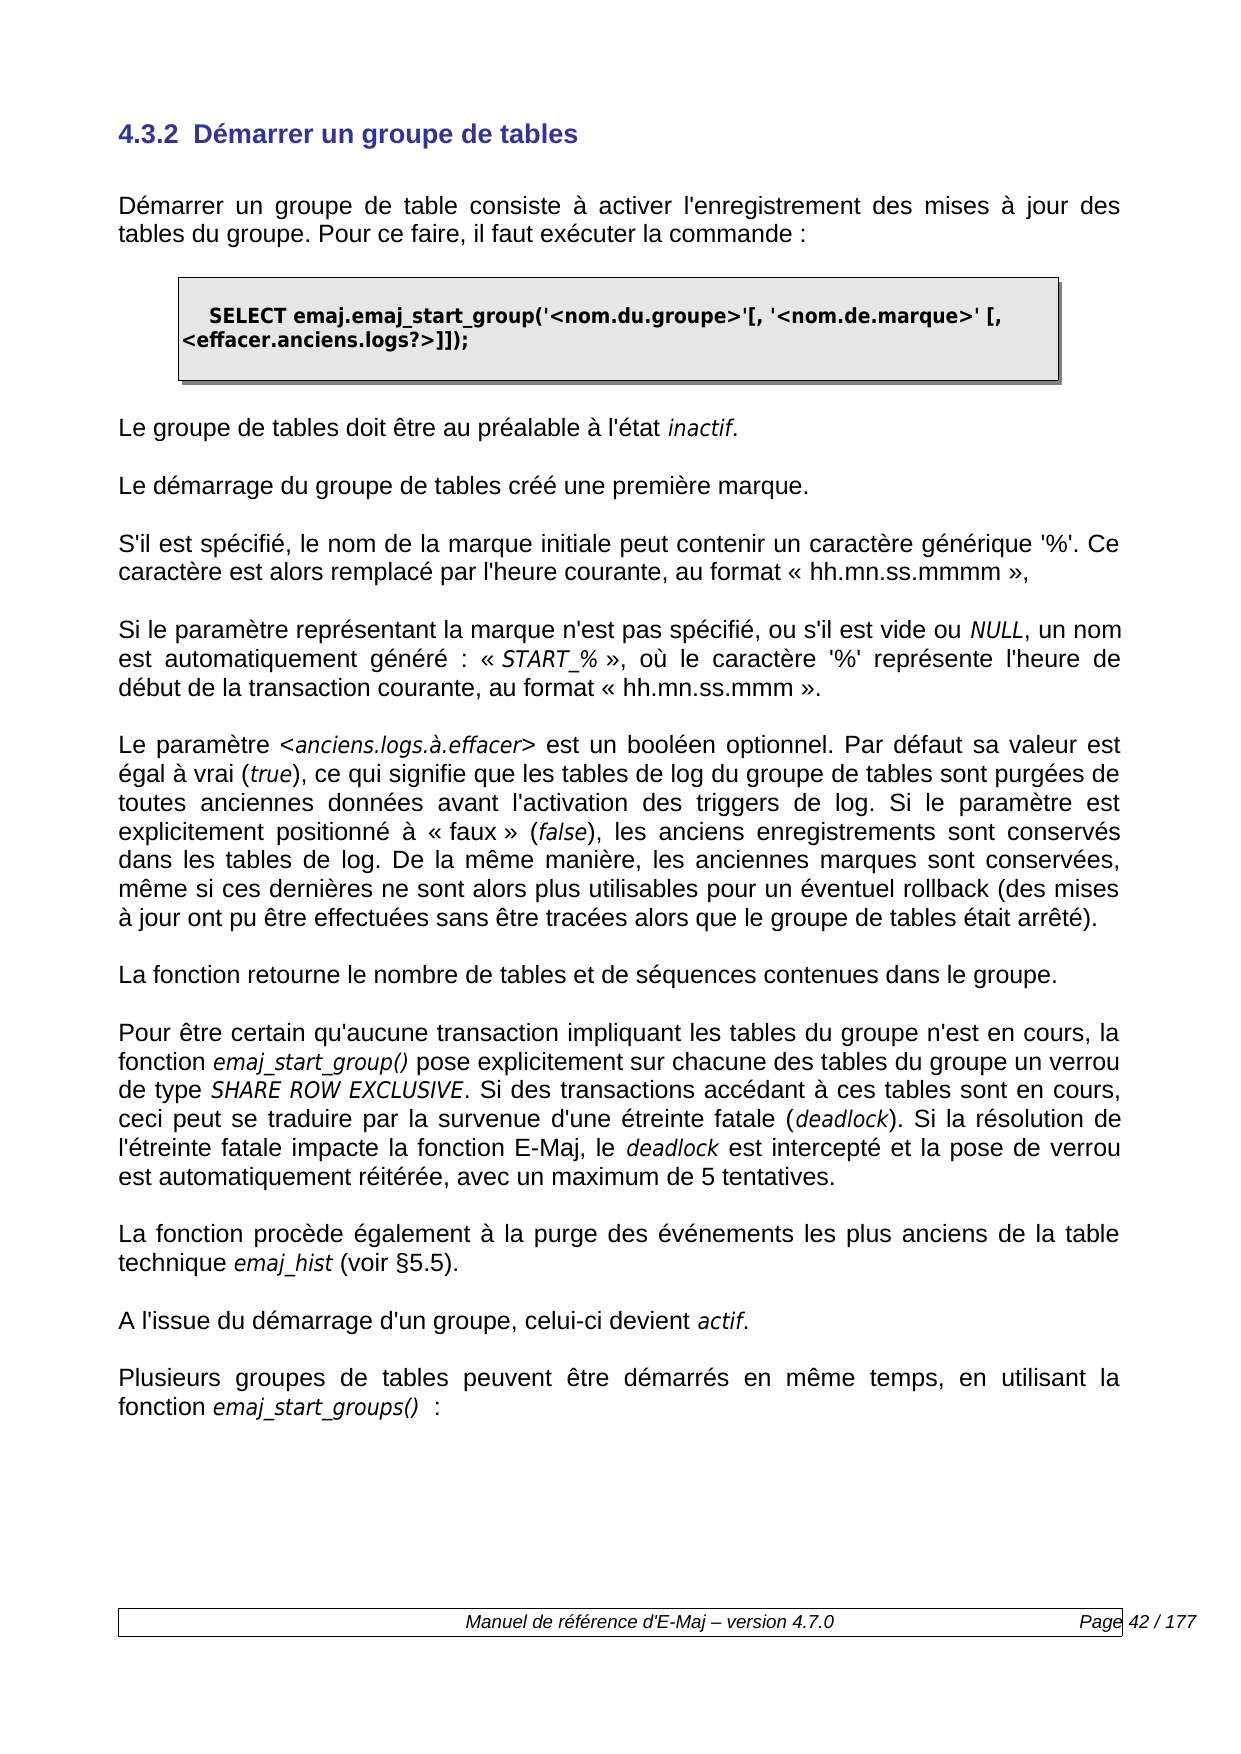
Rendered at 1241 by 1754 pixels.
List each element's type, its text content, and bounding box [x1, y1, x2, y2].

subtitle Démarrer un groupe de tables [118, 118, 1122, 149]
text S'il est spécifié, le nom de la marque initiale peut contenir un caractère générique '%'. Ce caractère est alors remplacé par l'heure courante, au format « hh.mn.ss.mmmm », [118, 528, 1122, 586]
text Si le paramètre représentant la marque n'est pas spécifié, ou s'il est vide ou NULL, un nom est automatiquement généré : « START_% », où le caractère '%' représente l'heure de début de la transaction courante, au format « hh.mn.ss.mmm ». [118, 615, 1122, 701]
text La fonction retourne le nombre de tables et de séquences contenues dans le groupe. [118, 960, 1122, 989]
text Démarrer un groupe de table consiste à activer l'enregistrement des mises à jour des tables du groupe. Pour ce faire, il faut exécuter la commande : [118, 191, 1122, 248]
text Plusieurs groupes de tables peuvent être démarrés en même temps, en utilisant la fonction emaj_start_groups() : [118, 1363, 1122, 1421]
text Le paramètre <anciens.logs.à.effacer> est un booléen optionnel. Par défaut sa valeur est égal à vrai (true), ce qui signifie que les tables de log du groupe de tables sont purgées de toutes anciennes données avant l'activation des triggers de log. Si le paramètre est explicitement positionné à « faux » (false), les anciens enregistrements sont conservés dans les tables de log. De la même manière, les anciennes marques sont conservées, même si ces dernières ne sont alors plus utilisables pour un éventuel rollback (des mises à jour ont pu être effectuées sans être tracées alors que le groupe de tables était arrêté). [118, 730, 1122, 932]
text SELECT emaj.emaj_start_group('<nom.du.groupe>'[, '<nom.de.marque>' [, <effacer.anciens.logs?>]]); [179, 301, 1058, 350]
text Le démarrage du groupe de tables créé une première marque. [118, 471, 1122, 500]
text Pour être certain qu'aucune transaction impliquant les tables du groupe n'est en cours, la fonction emaj_start_group() pose explicitement sur chacune des tables du groupe un verrou de type SHARE ROW EXCLUSIVE. Si des transactions accédant à ces tables sont en cours, ceci peut se traduire par la survenue d'une étreinte fatale (deadlock). Si la résolution de l'étreinte fatale impacte la fonction E-Maj, le deadlock est intercepté et la pose de verrou est automatiquement réitérée, avec un maximum de 5 tentatives. [118, 1018, 1122, 1191]
text La fonction procède également à la purge des événements les plus anciens de la table technique emaj_hist (voir §5.5). [118, 1219, 1122, 1277]
text A l'issue du démarrage d'un groupe, celui-ci devient actif. [118, 1306, 1122, 1335]
text Le groupe de tables doit être au préalable à l'état inactif. [118, 413, 1122, 442]
